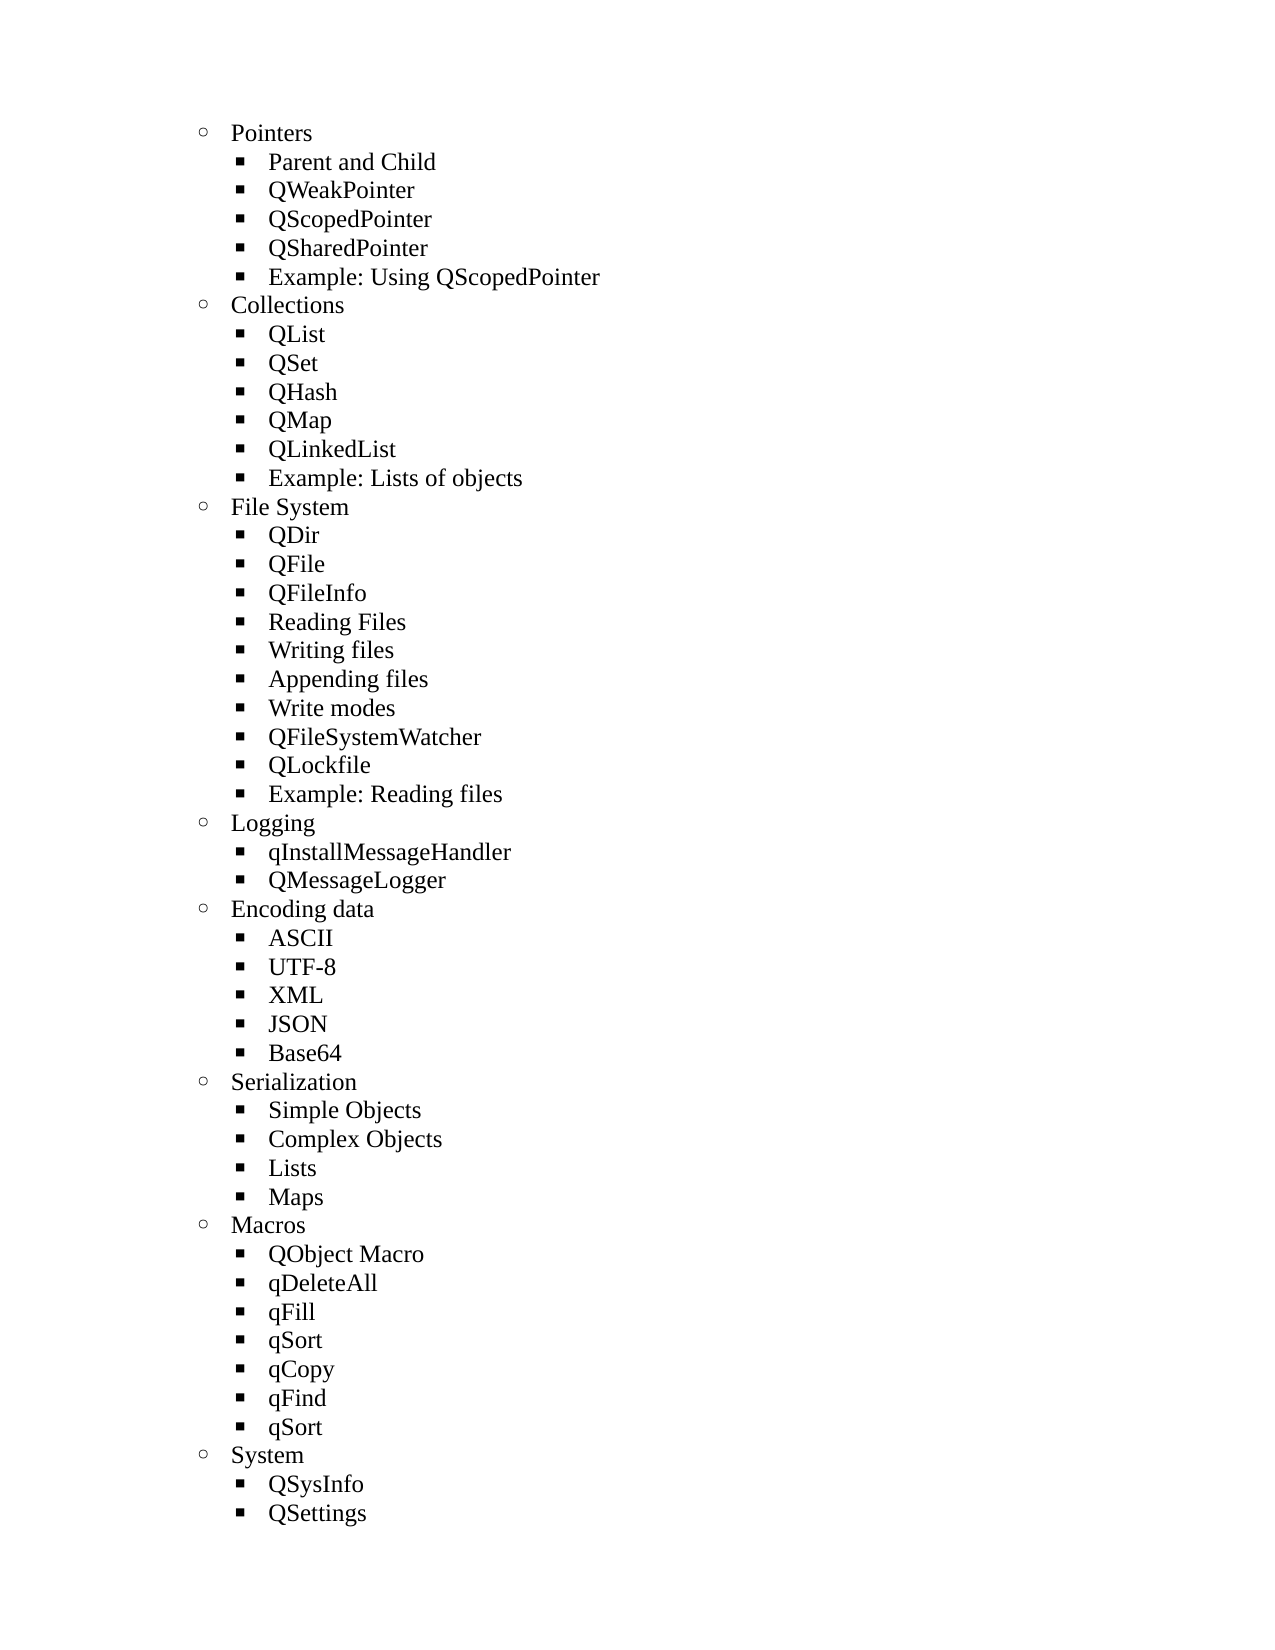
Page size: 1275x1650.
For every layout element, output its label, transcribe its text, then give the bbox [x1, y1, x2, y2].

list QScopedPointer [231, 204, 1157, 233]
list QWeakPointer [231, 176, 1157, 204]
list qCopy [231, 1354, 1157, 1383]
list Simple Objects [231, 1096, 1157, 1124]
list Serialization [193, 1067, 1157, 1096]
list QObject Macro [231, 1239, 1157, 1268]
list JSON [231, 1009, 1157, 1038]
list Macros [193, 1211, 1157, 1239]
list qSort [231, 1412, 1157, 1441]
list File System [193, 492, 1157, 521]
list qFind [231, 1383, 1157, 1412]
list qFill [231, 1297, 1157, 1326]
list QList [231, 319, 1157, 348]
list UTF-8 [231, 952, 1157, 981]
list qDeleteAll [231, 1268, 1157, 1297]
list Collections [193, 291, 1157, 319]
list Example: Lists of objects [231, 463, 1157, 492]
list Complex Objects [231, 1124, 1157, 1153]
list QFileInfo [231, 578, 1157, 607]
list Maps [231, 1182, 1157, 1211]
list Lists [231, 1153, 1157, 1182]
list QFileSystemWatcher [231, 722, 1157, 751]
list Base64 [231, 1038, 1157, 1067]
list Appending files [231, 664, 1157, 693]
list ASCII [231, 923, 1157, 952]
list QSettings [231, 1498, 1157, 1527]
list QLinkedList [231, 434, 1157, 463]
list qSort [231, 1326, 1157, 1354]
list QMap [231, 406, 1157, 434]
list QHash [231, 377, 1157, 406]
list QLockfile [231, 751, 1157, 779]
list Parent and Child [231, 147, 1157, 176]
list Logging [193, 808, 1157, 837]
list qInstallMessageHandler [231, 837, 1157, 866]
list Example: Reading files [231, 779, 1157, 808]
list QDir [231, 521, 1157, 549]
list Write modes [231, 693, 1157, 722]
list XML [231, 981, 1157, 1009]
list System [193, 1441, 1157, 1469]
list QSysInfo [231, 1469, 1157, 1498]
list QMessageLogger [231, 866, 1157, 894]
list Example: Using QScopedPointer [231, 262, 1157, 291]
list QSet [231, 348, 1157, 377]
list QFile [231, 549, 1157, 578]
list Reading Files [231, 607, 1157, 636]
list Pointers [193, 118, 1157, 147]
list QSharedPointer [231, 233, 1157, 262]
list Encoding data [193, 894, 1157, 923]
list Writing files [231, 636, 1157, 664]
